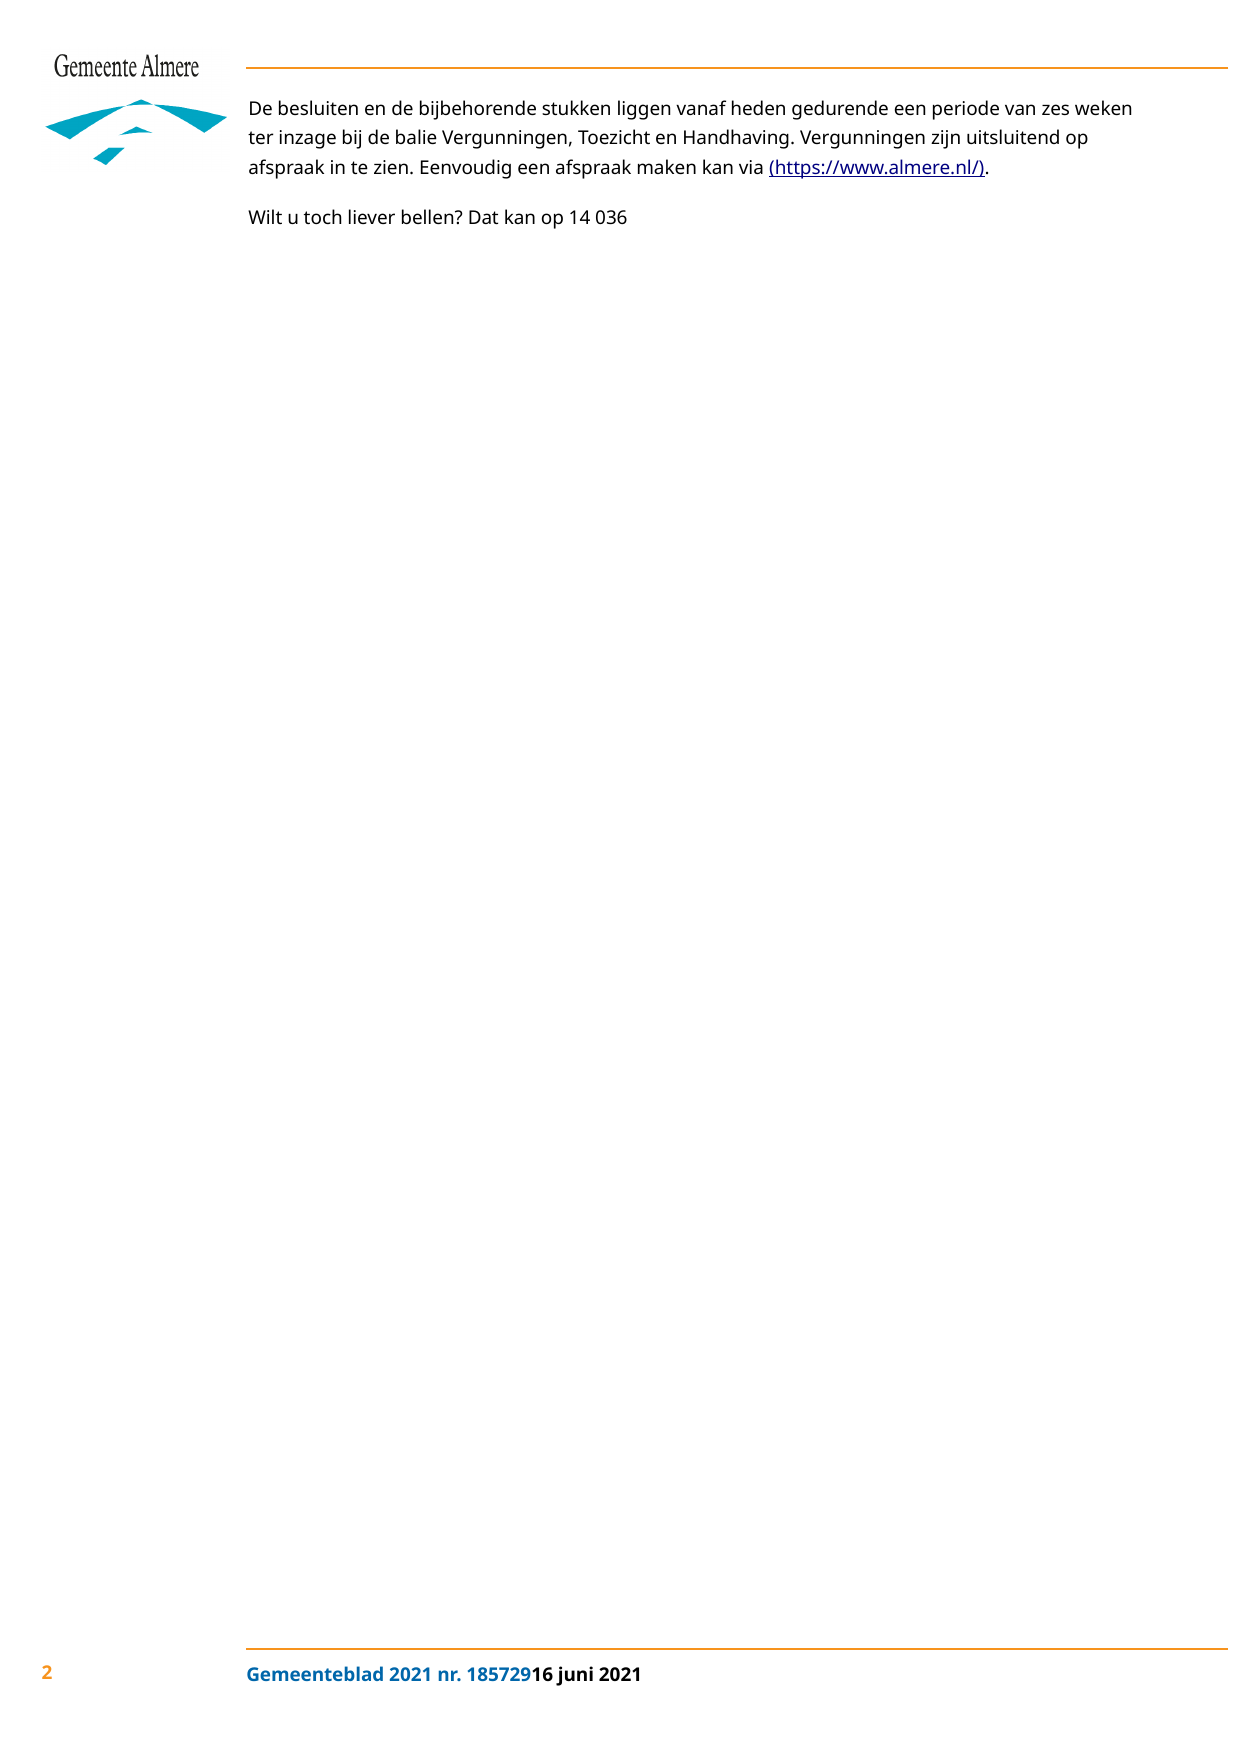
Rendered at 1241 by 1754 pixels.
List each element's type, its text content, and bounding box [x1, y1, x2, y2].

text Wilt u toch liever bellen? Dat kan op 14 036 [248, 204, 1152, 230]
picture [41, 47, 231, 172]
text De besluiten en de bijbehorende stukken liggen vanaf heden gedurende een periode van zes weken ter inzage bij de balie Vergunningen, Toezicht en Handhaving. Vergunningen zijn uitsluitend op afspraak in te zien. Eenvoudig een afspraak maken kan via (https://www.almere.nl/). [248, 95, 1152, 180]
